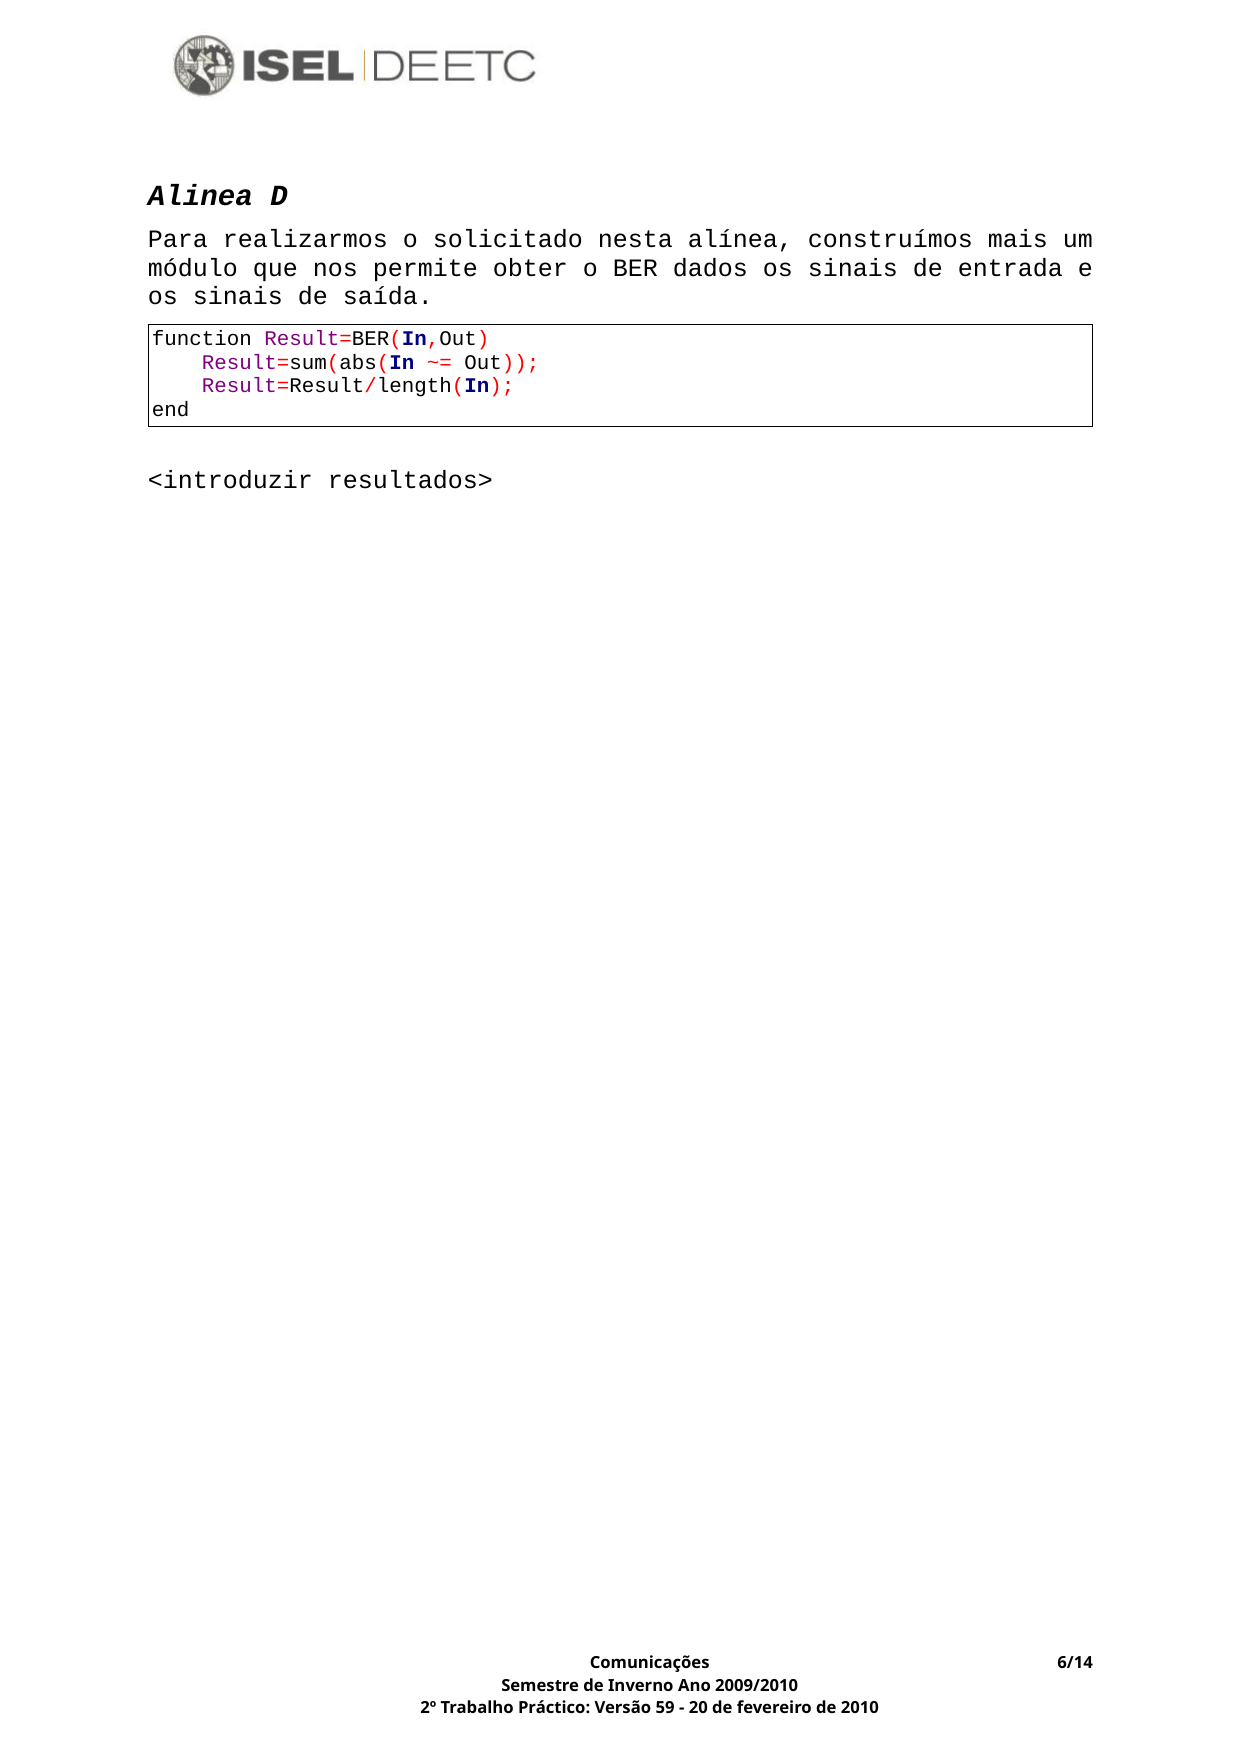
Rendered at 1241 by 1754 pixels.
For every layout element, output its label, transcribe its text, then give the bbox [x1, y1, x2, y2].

text <introduzir resultados> [148, 468, 1093, 496]
subtitle Alinea D [148, 181, 1093, 214]
picture [164, 20, 566, 121]
text function Result=BER(In,Out) [149, 325, 1092, 348]
text Result=sum(abs(In ~= Out)); [149, 348, 1092, 372]
text end [149, 395, 1092, 426]
text Para realizarmos o solicitado nesta alínea, construímos mais um módulo que nos permite obter o BER dados os sinais de entrada e os sinais de saída. [148, 227, 1093, 312]
text Result=Result/length(In); [149, 372, 1092, 395]
